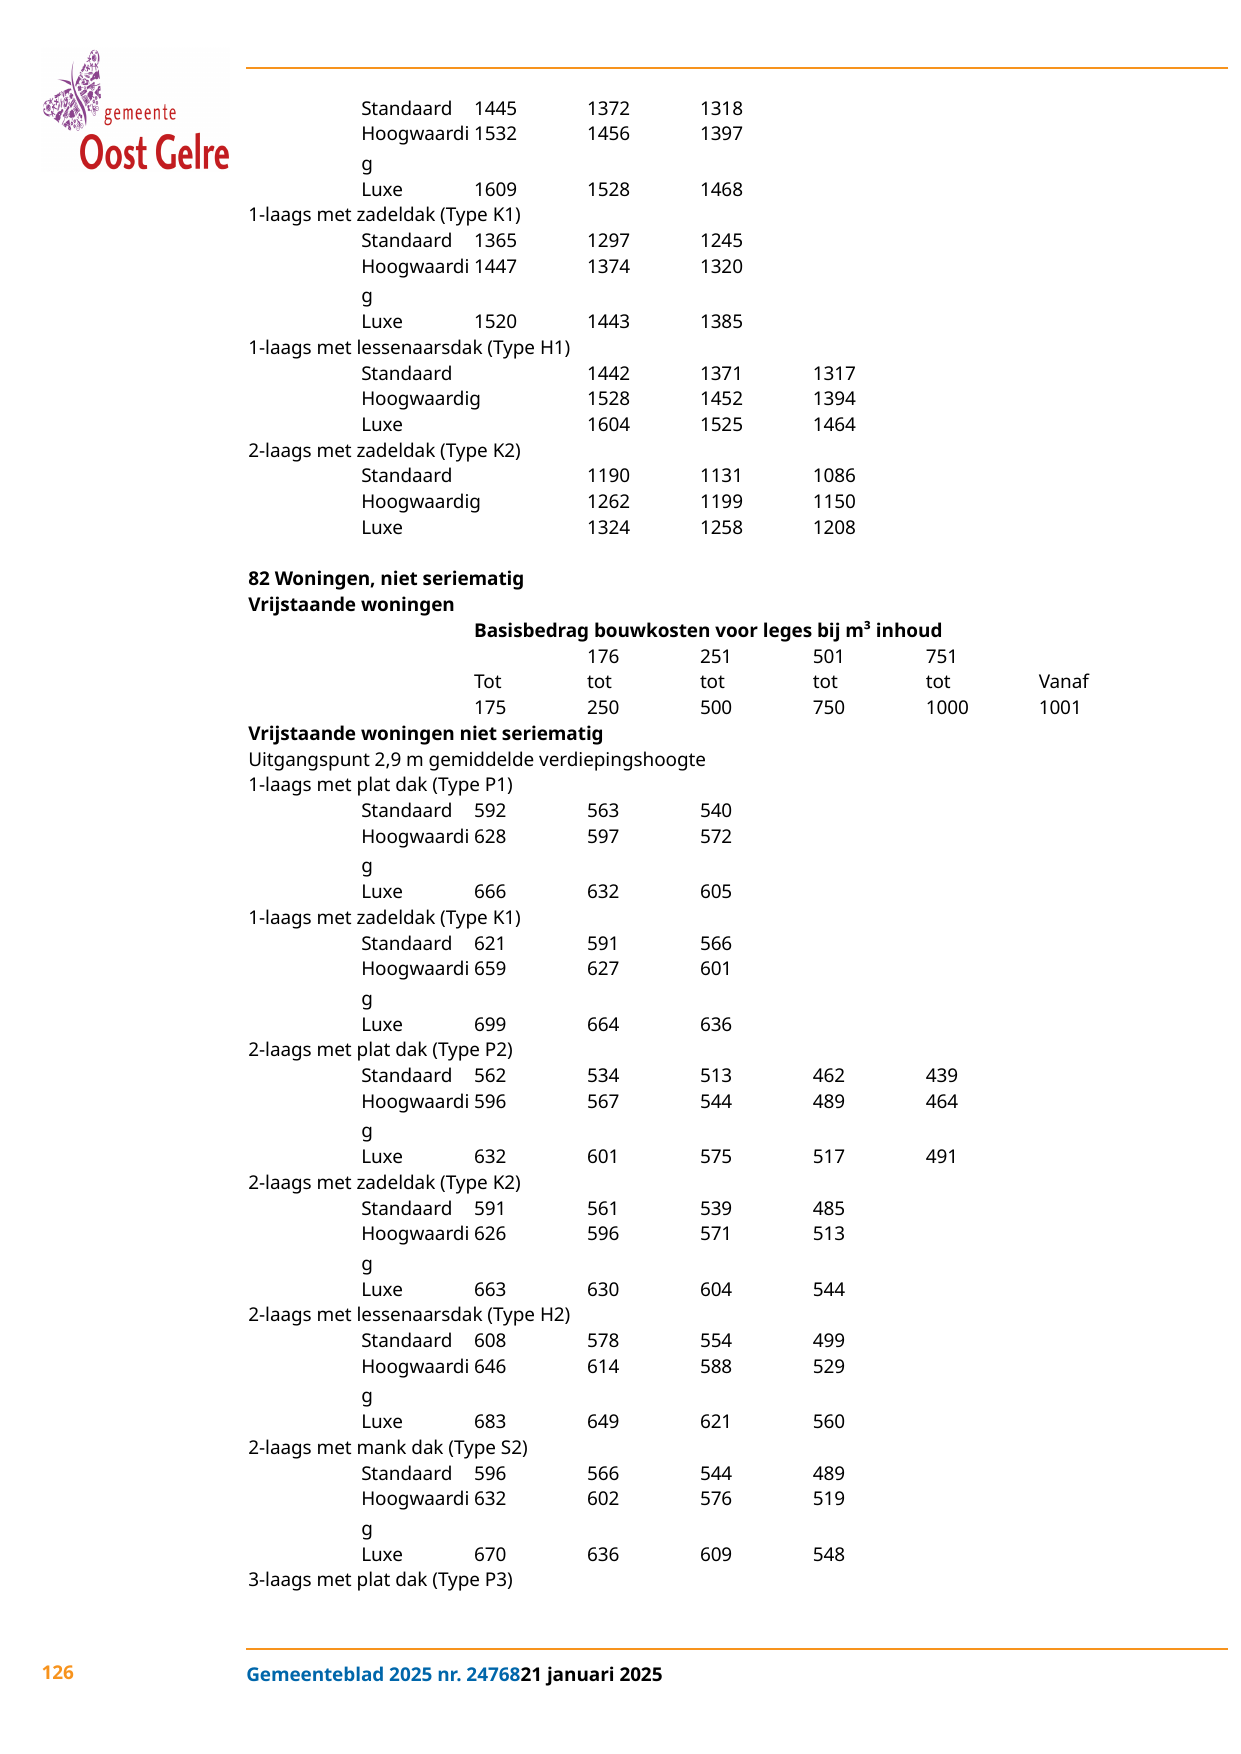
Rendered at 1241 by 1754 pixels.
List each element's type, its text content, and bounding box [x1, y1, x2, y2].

table_cell [248, 1353, 361, 1408]
table_cell [926, 489, 1038, 514]
table_cell Standaard [361, 1460, 474, 1485]
table_cell Standaard [361, 930, 474, 955]
table_cell 699 [474, 1011, 587, 1036]
table_cell [1039, 202, 1152, 227]
table_cell [248, 617, 361, 643]
table_cell Standaard [361, 797, 474, 823]
table_cell 539 [700, 1195, 813, 1220]
table_cell 1365 [474, 227, 587, 253]
table_cell [813, 334, 926, 360]
table_cell [926, 334, 1038, 360]
table_cell 1468 [700, 176, 813, 202]
table_cell [926, 121, 1038, 176]
table_cell 519 [813, 1485, 926, 1541]
table_cell [474, 411, 587, 437]
table_cell [813, 746, 926, 771]
table_cell Standaard [361, 1062, 474, 1088]
table_cell [1039, 1434, 1152, 1460]
table_cell [1039, 308, 1152, 334]
table_cell 751 [926, 643, 1038, 668]
table_cell [1039, 878, 1152, 904]
table_cell 571 [700, 1220, 813, 1276]
table_cell 666 [474, 878, 587, 904]
table_cell [1039, 720, 1152, 746]
table_cell 575 [700, 1143, 813, 1169]
table_cell tot [700, 669, 813, 694]
table_cell 750 [813, 694, 926, 720]
table_cell [248, 1143, 361, 1169]
table_cell 630 [587, 1276, 700, 1301]
table_cell Hoogwaardig [361, 1485, 474, 1541]
table_cell 1443 [587, 308, 700, 334]
table_cell [1039, 1195, 1152, 1220]
table_cell [248, 514, 361, 540]
table_cell 544 [700, 1460, 813, 1485]
table_cell [813, 253, 926, 308]
table_cell [1039, 95, 1152, 121]
table_cell Hoogwaardig [361, 253, 474, 308]
table_cell [1039, 643, 1152, 668]
table_cell 646 [474, 1353, 587, 1408]
table_cell Hoogwaardig [361, 386, 587, 411]
table_cell [1039, 1327, 1152, 1353]
table_cell 548 [813, 1541, 926, 1566]
table_cell Hoogwaardig [361, 1088, 474, 1143]
table_cell 1320 [700, 253, 813, 308]
table_cell tot [813, 669, 926, 694]
table_cell [1039, 904, 1152, 930]
table_cell tot [587, 669, 700, 694]
table_cell [700, 904, 813, 930]
table_cell 1086 [813, 463, 926, 488]
table_cell [1039, 566, 1152, 591]
table_cell [1039, 1088, 1152, 1143]
table_cell Basisbedrag bouwkosten voor leges bij m³ inhoud [474, 617, 1038, 643]
table_cell [926, 1220, 1038, 1276]
table_cell 501 [813, 643, 926, 668]
table_cell 560 [813, 1408, 926, 1434]
table_cell [813, 95, 926, 121]
table_cell 499 [813, 1327, 926, 1353]
table_cell [813, 437, 926, 463]
table_cell 591 [587, 930, 700, 955]
table_cell 596 [474, 1460, 587, 1485]
table_cell [248, 1408, 361, 1434]
table_cell [700, 1434, 813, 1460]
table_cell Uitgangspunt 2,9 m gemiddelde verdiepingshoogte [248, 746, 813, 771]
table_cell 1520 [474, 308, 587, 334]
table_cell 1190 [587, 463, 700, 488]
table_cell 2-laags met plat dak (Type P2) [248, 1036, 587, 1062]
table_cell 1297 [587, 227, 700, 253]
table_cell [926, 253, 1038, 308]
table_cell 439 [926, 1062, 1038, 1088]
table_cell [926, 308, 1038, 334]
table_cell 1374 [587, 253, 700, 308]
table_cell 1447 [474, 253, 587, 308]
table_cell [248, 1220, 361, 1276]
table_cell 596 [587, 1220, 700, 1276]
table_cell [1039, 540, 1152, 566]
table_cell [813, 878, 926, 904]
table_cell Luxe [361, 1276, 474, 1301]
table_cell [926, 1541, 1038, 1566]
table_cell [926, 1011, 1038, 1036]
table_cell 632 [474, 1485, 587, 1541]
table_cell Hoogwaardig [361, 955, 474, 1011]
table_cell [926, 771, 1038, 797]
table_cell 500 [700, 694, 813, 720]
table_cell [248, 669, 361, 694]
table_cell Luxe [361, 411, 474, 437]
table_cell 601 [587, 1143, 700, 1169]
table_cell 1-laags met zadeldak (Type K1) [248, 202, 700, 227]
table_cell 1001 [1039, 694, 1152, 720]
table_cell 3-laags met plat dak (Type P3) [248, 1566, 587, 1592]
table_cell [926, 514, 1038, 540]
table_cell [248, 227, 361, 253]
table_cell [1039, 617, 1152, 643]
table_cell Standaard [361, 227, 474, 253]
table_cell [248, 463, 361, 488]
table_cell Tot [474, 669, 587, 694]
table_cell 604 [700, 1276, 813, 1301]
table_cell [248, 253, 361, 308]
table_cell [926, 1353, 1038, 1408]
table_cell [248, 930, 361, 955]
table_cell 1452 [700, 386, 813, 411]
table_cell [248, 386, 361, 411]
table_cell [1039, 1566, 1152, 1592]
table_cell 513 [813, 1220, 926, 1276]
table_cell [700, 771, 813, 797]
table_cell 588 [700, 1353, 813, 1408]
table_cell 1456 [587, 121, 700, 176]
table_cell 608 [474, 1327, 587, 1353]
table_cell 1528 [587, 176, 700, 202]
table_cell 596 [474, 1088, 587, 1143]
table_cell 1317 [813, 360, 926, 386]
table_cell 621 [474, 930, 587, 955]
table_cell [1039, 227, 1152, 253]
table_cell 2-laags met mank dak (Type S2) [248, 1434, 700, 1460]
table_cell 489 [813, 1088, 926, 1143]
table_cell 597 [587, 823, 700, 878]
table_cell 636 [587, 1541, 700, 1566]
table_cell [1039, 1276, 1152, 1301]
table_cell Vrijstaande woningen [248, 591, 587, 617]
table_cell [700, 1169, 813, 1195]
table_cell 1445 [474, 95, 587, 121]
table_cell 1442 [587, 360, 700, 386]
table_cell [813, 771, 926, 797]
table_cell [813, 1301, 926, 1327]
table_cell [587, 540, 700, 566]
table_cell Standaard [361, 1327, 474, 1353]
table_cell 554 [700, 1327, 813, 1353]
table_cell 1528 [587, 386, 700, 411]
table_cell [926, 176, 1038, 202]
table_cell Hoogwaardig [361, 1220, 474, 1276]
table_cell [587, 566, 700, 591]
table_cell [1039, 411, 1152, 437]
table_cell [926, 411, 1038, 437]
table_cell 1604 [587, 411, 700, 437]
table_cell Standaard [361, 95, 474, 121]
table_cell [926, 540, 1038, 566]
table_cell [248, 1276, 361, 1301]
table_cell 529 [813, 1353, 926, 1408]
table_cell [248, 955, 361, 1011]
table_cell 1394 [813, 386, 926, 411]
table_cell [248, 878, 361, 904]
table_cell Hoogwaardig [361, 121, 474, 176]
table_cell [813, 955, 926, 1011]
table_cell 664 [587, 1011, 700, 1036]
table_cell [926, 823, 1038, 878]
table_cell 1318 [700, 95, 813, 121]
table_cell [587, 1566, 700, 1592]
table_cell [1039, 176, 1152, 202]
table_cell 636 [700, 1011, 813, 1036]
table_cell 592 [474, 797, 587, 823]
table_cell [1039, 514, 1152, 540]
table_cell 1131 [700, 463, 813, 488]
table_cell [248, 95, 361, 121]
table_cell 1245 [700, 227, 813, 253]
table_cell 1385 [700, 308, 813, 334]
table_cell [1039, 930, 1152, 955]
table_cell [926, 566, 1038, 591]
table_cell 628 [474, 823, 587, 878]
table_cell 1609 [474, 176, 587, 202]
table_cell [1039, 1011, 1152, 1036]
table_cell [813, 1169, 926, 1195]
table_cell [926, 1460, 1038, 1485]
table_cell [474, 643, 587, 668]
table_cell 591 [474, 1195, 587, 1220]
table_cell 1000 [926, 694, 1038, 720]
table_cell 489 [813, 1460, 926, 1485]
table_cell [1039, 1169, 1152, 1195]
table_cell [1039, 121, 1152, 176]
table_cell [926, 95, 1038, 121]
table_cell [248, 360, 361, 386]
table_cell Standaard [361, 360, 587, 386]
table_cell [926, 1327, 1038, 1353]
table_cell [926, 386, 1038, 411]
table_cell 567 [587, 1088, 700, 1143]
table_cell 605 [700, 878, 813, 904]
table_cell [926, 797, 1038, 823]
table_cell [926, 1566, 1038, 1592]
table_cell 1-laags met zadeldak (Type K1) [248, 904, 700, 930]
table_cell 626 [474, 1220, 587, 1276]
table_cell [813, 591, 926, 617]
table_cell [700, 202, 813, 227]
table_cell [813, 930, 926, 955]
table_cell 462 [813, 1062, 926, 1088]
table_cell [248, 411, 361, 437]
table_cell [248, 1541, 361, 1566]
table_cell [700, 720, 813, 746]
table_cell Luxe [361, 1541, 474, 1566]
table_cell [248, 823, 361, 878]
table_cell 627 [587, 955, 700, 1011]
table_cell 683 [474, 1408, 587, 1434]
table_cell 563 [587, 797, 700, 823]
table_cell 1150 [813, 489, 926, 514]
table_cell 517 [813, 1143, 926, 1169]
table_cell [926, 1036, 1038, 1062]
table_cell [700, 1301, 813, 1327]
table_cell [813, 176, 926, 202]
table_cell [248, 694, 361, 720]
table_cell [1039, 463, 1152, 488]
table_cell 663 [474, 1276, 587, 1301]
table_cell 601 [700, 955, 813, 1011]
table_cell Luxe [361, 878, 474, 904]
table_cell [926, 591, 1038, 617]
table_cell [361, 694, 474, 720]
table_cell 1324 [587, 514, 700, 540]
table_cell 614 [587, 1353, 700, 1408]
table_cell 513 [700, 1062, 813, 1088]
table_cell [926, 1434, 1038, 1460]
table_cell 578 [587, 1327, 700, 1353]
table_cell 1371 [700, 360, 813, 386]
table_cell [248, 489, 361, 514]
table_cell 464 [926, 1088, 1038, 1143]
table_cell [926, 878, 1038, 904]
table_cell [700, 540, 813, 566]
table_cell [1039, 334, 1152, 360]
table_cell [813, 1011, 926, 1036]
table_cell [1039, 1036, 1152, 1062]
table_cell 2-laags met zadeldak (Type K2) [248, 1169, 700, 1195]
table_cell [813, 566, 926, 591]
picture [41, 47, 231, 172]
table_cell Vrijstaande woningen niet seriematig [248, 720, 700, 746]
table_cell 534 [587, 1062, 700, 1088]
table_cell 572 [700, 823, 813, 878]
table_cell [248, 1195, 361, 1220]
table_cell [1039, 1353, 1152, 1408]
table_cell [1039, 771, 1152, 797]
table_cell 176 [587, 643, 700, 668]
table_cell [248, 1062, 361, 1088]
table_cell [361, 617, 474, 643]
table_cell [248, 1485, 361, 1541]
table_cell tot [926, 669, 1038, 694]
table_cell Hoogwaardig [361, 823, 474, 878]
table_cell Luxe [361, 1408, 474, 1434]
table_cell 670 [474, 1541, 587, 1566]
table_cell [1039, 253, 1152, 308]
table_cell [926, 227, 1038, 253]
table_cell Luxe [361, 514, 474, 540]
table_cell [1039, 437, 1152, 463]
table_cell [926, 1276, 1038, 1301]
table_cell [813, 904, 926, 930]
table_cell [926, 1169, 1038, 1195]
table_cell Hoogwaardig [361, 489, 587, 514]
table_cell [813, 202, 926, 227]
table_cell [248, 1088, 361, 1143]
table_cell [474, 514, 587, 540]
table_cell 1258 [700, 514, 813, 540]
table_cell [700, 591, 813, 617]
table_cell [1039, 823, 1152, 878]
table_cell 544 [700, 1088, 813, 1143]
table_cell [474, 540, 587, 566]
table_cell [1039, 797, 1152, 823]
table_cell [361, 643, 474, 668]
table_cell 561 [587, 1195, 700, 1220]
table_cell [1039, 591, 1152, 617]
table_cell [1039, 1143, 1152, 1169]
table_cell 544 [813, 1276, 926, 1301]
table_cell 250 [587, 694, 700, 720]
table_cell [813, 797, 926, 823]
table_cell [926, 720, 1038, 746]
table_cell [926, 463, 1038, 488]
table_cell 2-laags met lessenaarsdak (Type H2) [248, 1301, 700, 1327]
table_cell [1039, 1408, 1152, 1434]
table_cell Luxe [361, 308, 474, 334]
table_cell [248, 121, 361, 176]
table_cell [813, 1036, 926, 1062]
table_cell [1039, 1485, 1152, 1541]
table_cell 2-laags met zadeldak (Type K2) [248, 437, 700, 463]
table_cell 1-laags met plat dak (Type P1) [248, 771, 587, 797]
table_cell [1039, 1541, 1152, 1566]
table_cell [700, 1036, 813, 1062]
table_cell Standaard [361, 1195, 474, 1220]
table_cell [926, 930, 1038, 955]
table_cell [1039, 955, 1152, 1011]
table_cell 566 [587, 1460, 700, 1485]
table_cell [926, 437, 1038, 463]
table_cell [248, 643, 361, 668]
table_cell [248, 540, 361, 566]
table_cell [587, 591, 700, 617]
table_cell 621 [700, 1408, 813, 1434]
table_cell [700, 334, 813, 360]
table_cell [926, 746, 1038, 771]
table_cell [813, 1566, 926, 1592]
table_cell [700, 437, 813, 463]
table_cell 485 [813, 1195, 926, 1220]
table_cell [587, 771, 700, 797]
table_cell [700, 566, 813, 591]
table_cell [926, 1301, 1038, 1327]
table_cell 576 [700, 1485, 813, 1541]
table_cell [361, 540, 474, 566]
table_cell 632 [587, 878, 700, 904]
table_cell 1208 [813, 514, 926, 540]
table_cell [926, 360, 1038, 386]
table_cell [361, 669, 474, 694]
table_cell [813, 1434, 926, 1460]
table_cell 1372 [587, 95, 700, 121]
table_cell [248, 1011, 361, 1036]
table_cell 1-laags met lessenaarsdak (Type H1) [248, 334, 700, 360]
table_cell 649 [587, 1408, 700, 1434]
table_cell [1039, 489, 1152, 514]
table_cell [248, 1460, 361, 1485]
table_cell [1039, 1220, 1152, 1276]
table_cell [1039, 386, 1152, 411]
table_cell [248, 176, 361, 202]
table_cell [1039, 1301, 1152, 1327]
table_cell [1039, 1062, 1152, 1088]
table_cell 1397 [700, 121, 813, 176]
table_cell 566 [700, 930, 813, 955]
table_cell 175 [474, 694, 587, 720]
table_cell Hoogwaardig [361, 1353, 474, 1408]
table_cell 609 [700, 1541, 813, 1566]
table_cell Standaard [361, 463, 587, 488]
table_cell [248, 1327, 361, 1353]
table_cell 251 [700, 643, 813, 668]
table_cell [248, 308, 361, 334]
table_cell [1039, 360, 1152, 386]
table_cell 562 [474, 1062, 587, 1088]
table_cell [813, 121, 926, 176]
table_cell [926, 1408, 1038, 1434]
table_cell 491 [926, 1143, 1038, 1169]
table_cell [813, 308, 926, 334]
table_cell [587, 1036, 700, 1062]
table_cell 1464 [813, 411, 926, 437]
table_cell 540 [700, 797, 813, 823]
table_cell [813, 720, 926, 746]
table_cell [926, 904, 1038, 930]
table_cell 1199 [700, 489, 813, 514]
table_cell 659 [474, 955, 587, 1011]
table_cell Luxe [361, 1143, 474, 1169]
table_cell 1532 [474, 121, 587, 176]
table_cell [813, 227, 926, 253]
table_cell 602 [587, 1485, 700, 1541]
table_cell [926, 1195, 1038, 1220]
table_cell [813, 540, 926, 566]
table_cell [813, 823, 926, 878]
table_cell 1262 [587, 489, 700, 514]
table_cell [700, 1566, 813, 1592]
table_cell 632 [474, 1143, 587, 1169]
table_cell [1039, 1460, 1152, 1485]
table_cell Vanaf [1039, 669, 1152, 694]
table_cell Luxe [361, 1011, 474, 1036]
table_cell 82 Woningen, niet seriematig [248, 566, 587, 591]
table_cell [926, 202, 1038, 227]
table_cell [926, 955, 1038, 1011]
table_cell [1039, 746, 1152, 771]
table_cell [248, 797, 361, 823]
table_cell Luxe [361, 176, 474, 202]
table_cell 1525 [700, 411, 813, 437]
table_cell [926, 1485, 1038, 1541]
